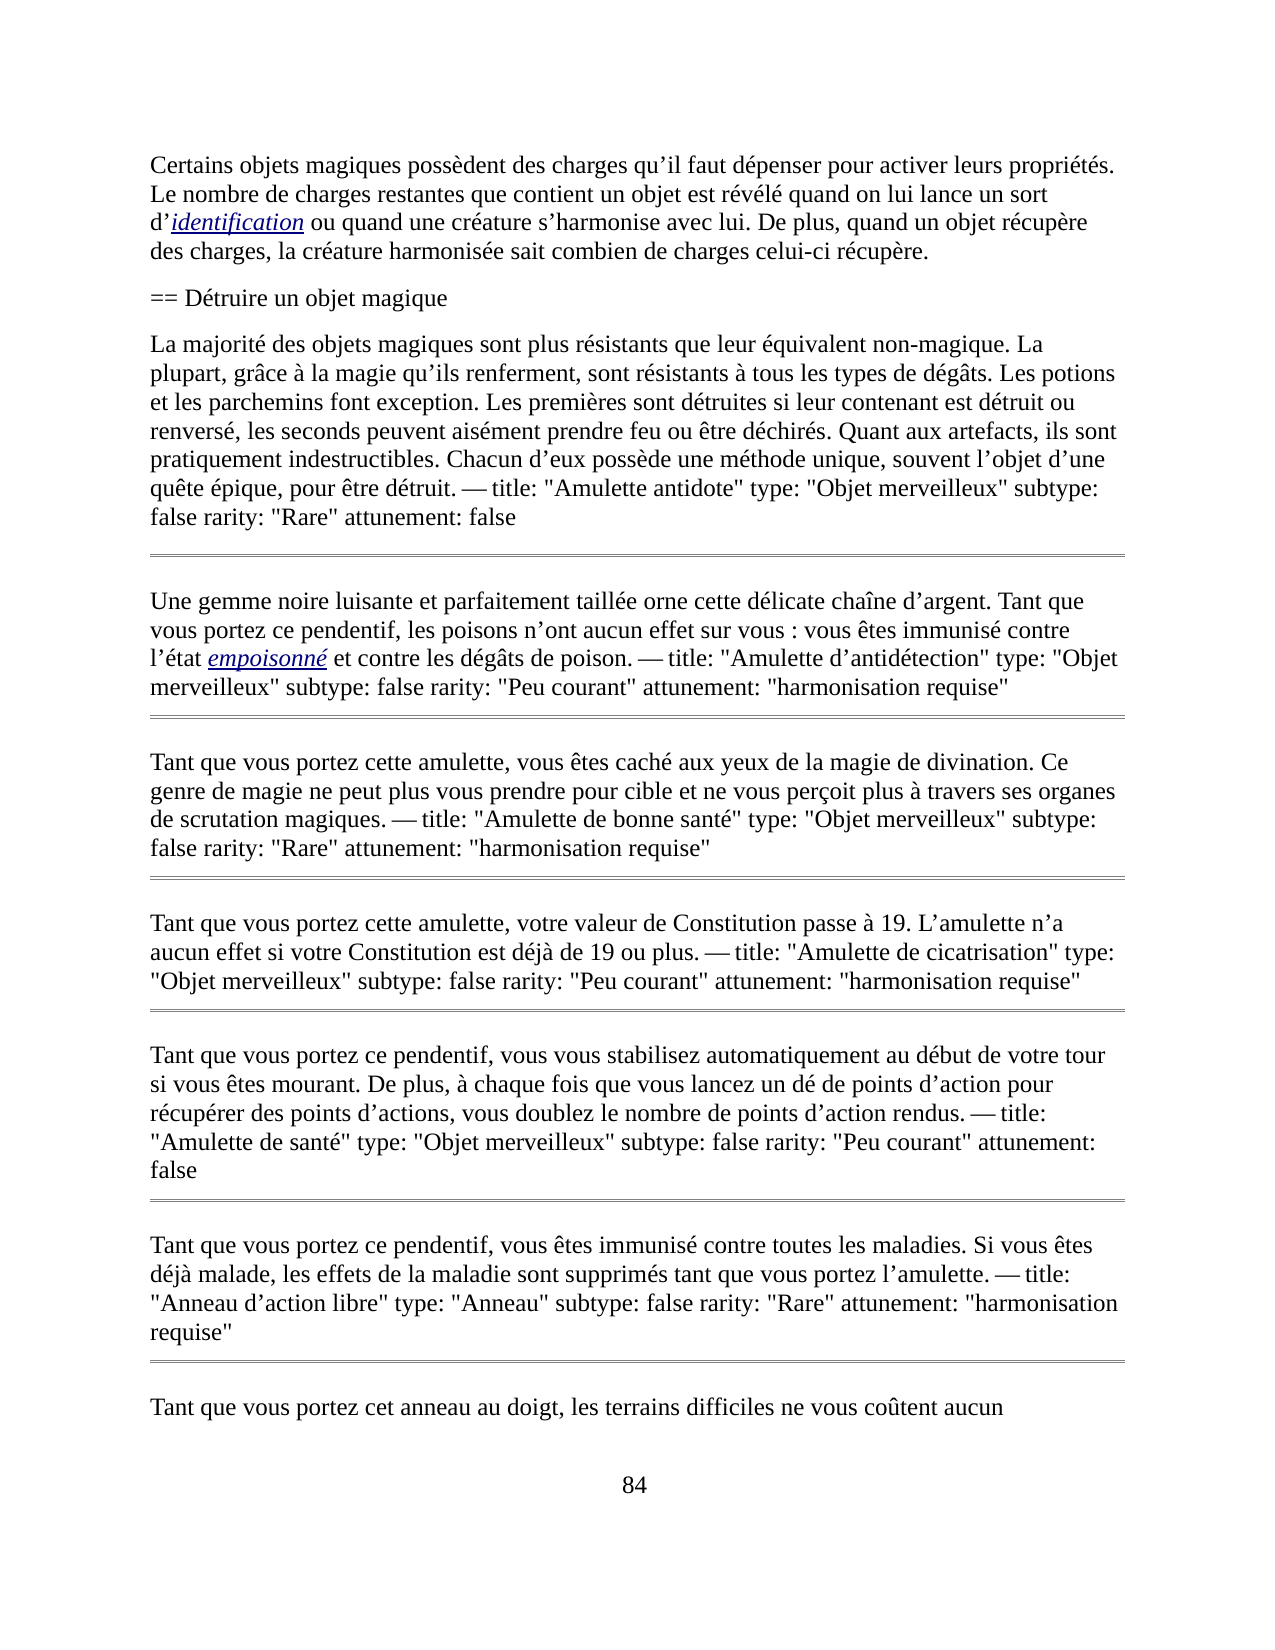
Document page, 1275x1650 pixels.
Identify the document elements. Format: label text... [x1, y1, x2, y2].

text La majorité des objets magiques sont plus résistants que leur équivalent non-magique. La plupart, grâce à la magie qu’ils renferment, sont résistants à tous les types de dégâts. Les potions et les parchemins font exception. Les premières sont détruites si leur contenant est détruit ou renversé, les seconds peuvent aisément prendre feu ou être déchirés. Quant aux artefacts, ils sont pratiquement indestructibles. Chacun d’eux possède une méthode unique, souvent l’objet d’une quête épique, pour être détruit. — title: "Amulette antidote" type: "Objet merveilleux" subtype: false rarity: "Rare" attunement: false [150, 329, 1125, 531]
text Tant que vous portez cette amulette, vous êtes caché aux yeux de la magie de divination. Ce genre de magie ne peut plus vous prendre pour cible et ne vous perçoit plus à travers ses organes de scrutation magiques. — title: "Amulette de bonne santé" type: "Objet merveilleux" subtype: false rarity: "Rare" attunement: "harmonisation requise" [150, 747, 1125, 862]
text Une gemme noire luisante et parfaitement taillée orne cette délicate chaîne d’argent. Tant que vous portez ce pendentif, les poisons n’ont aucun effet sur vous : vous êtes immunisé contre l’état empoisonné et contre les dégâts de poison. — title: "Amulette d’antidétection" type: "Objet merveilleux" subtype: false rarity: "Peu courant" attunement: "harmonisation requise" [150, 586, 1125, 701]
text Certains objets magiques possèdent des charges qu’il faut dépenser pour activer leurs propriétés. Le nombre de charges restantes que contient un objet est révélé quand on lui lance un sort d’identification ou quand une créature s’harmonise avec lui. De plus, quand un objet récupère des charges, la créature harmonisée sait combien de charges celui-ci récupère. [150, 150, 1125, 265]
text Tant que vous portez cette amulette, votre valeur de Constitution passe à 19. L’amulette n’a aucun effet si votre Constitution est déjà de 19 ou plus. — title: "Amulette de cicatrisation" type: "Objet merveilleux" subtype: false rarity: "Peu courant" attunement: "harmonisation requise" [150, 908, 1125, 994]
text == Détruire un objet magique [150, 283, 1125, 312]
text Tant que vous portez ce pendentif, vous êtes immunisé contre toutes les maladies. Si vous êtes déjà malade, les effets de la maladie sont supprimés tant que vous portez l’amulette. — title: "Anneau d’action libre" type: "Anneau" subtype: false rarity: "Rare" attunement: "harmonisation requise" [150, 1231, 1125, 1346]
text Tant que vous portez cet anneau au doigt, les terrains difficiles ne vous coûtent aucun [150, 1392, 1125, 1420]
text Tant que vous portez ce pendentif, vous vous stabilisez automatiquement au début de votre tour si vous êtes mourant. De plus, à chaque fois que vous lancez un dé de points d’action pour récupérer des points d’actions, vous doublez le nombre de points d’action rendus. — title: "Amulette de santé" type: "Objet merveilleux" subtype: false rarity: "Peu courant" attunement: false [150, 1041, 1125, 1184]
